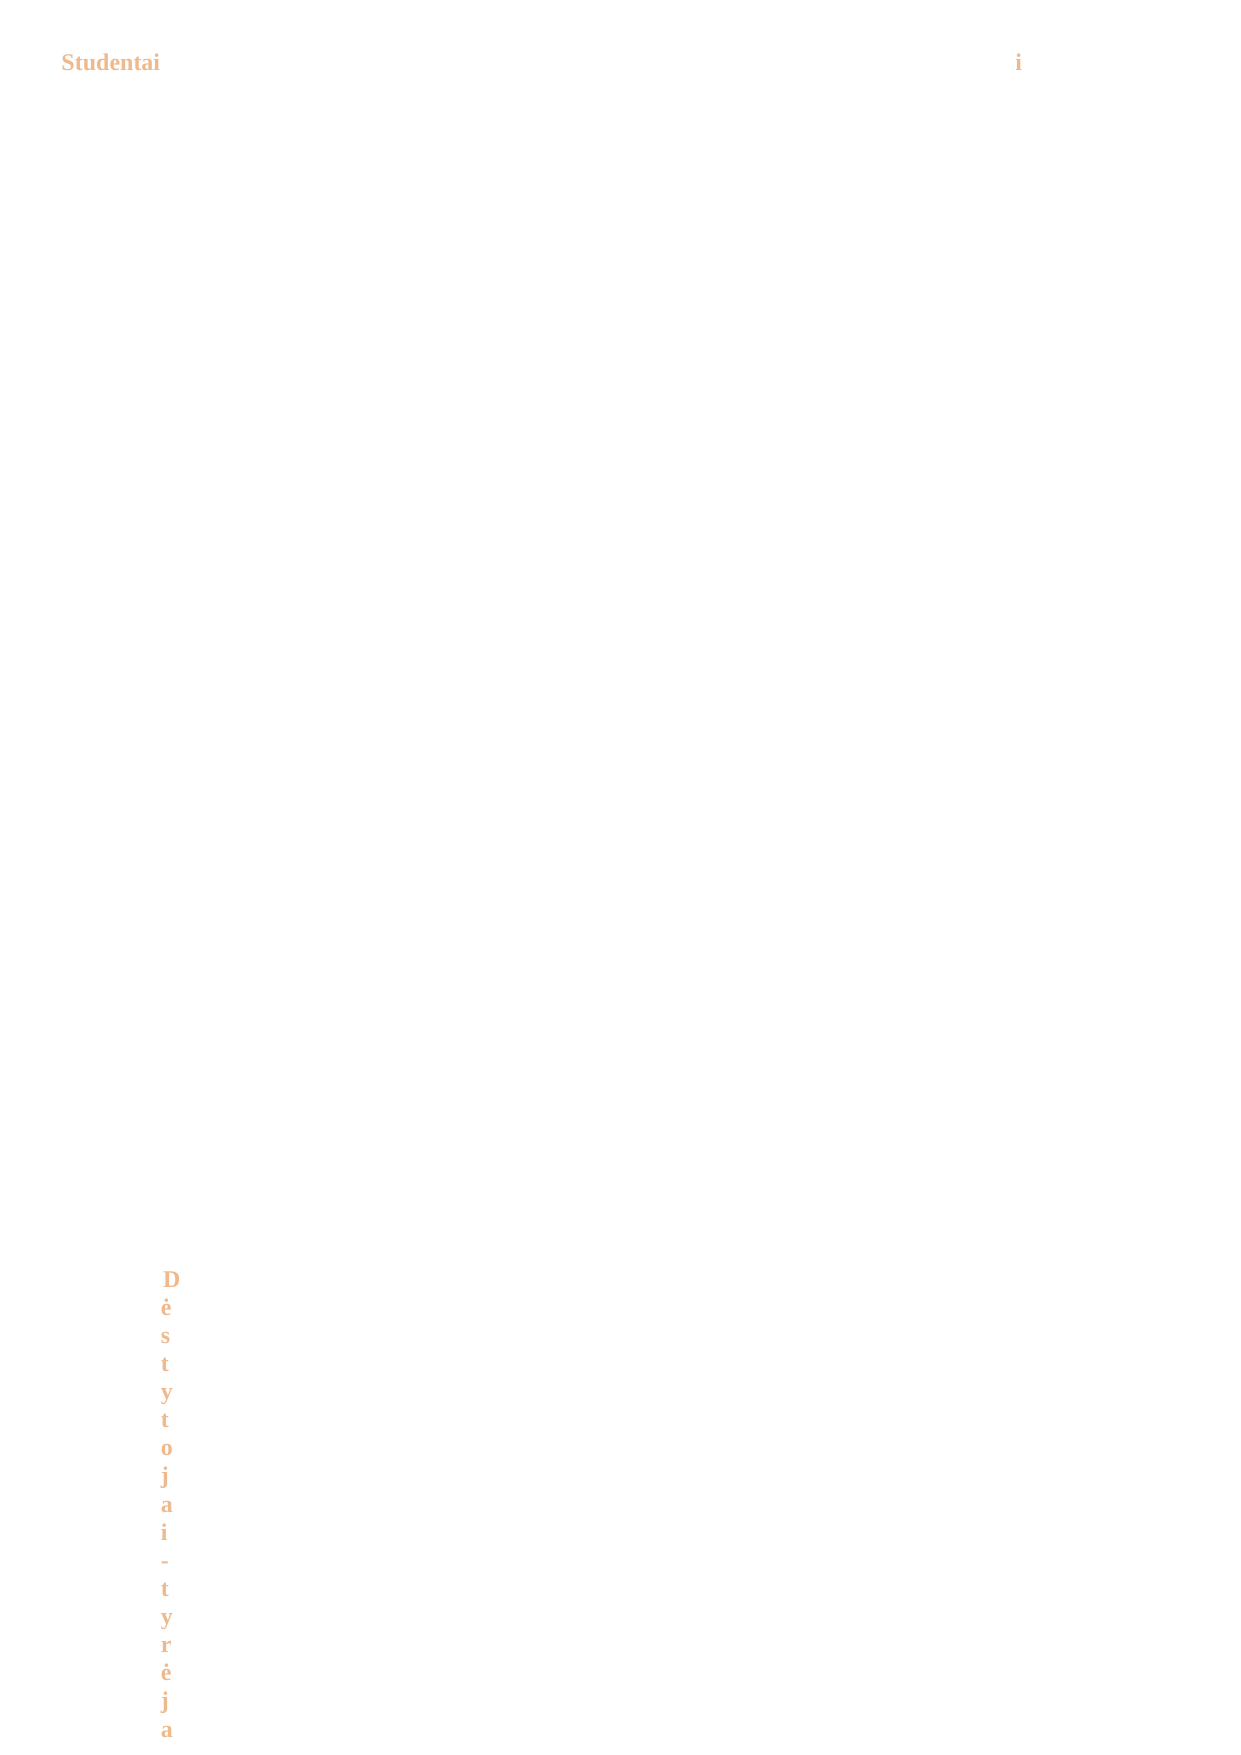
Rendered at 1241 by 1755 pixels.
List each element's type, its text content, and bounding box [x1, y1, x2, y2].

text Studentai [46, 48, 175, 76]
